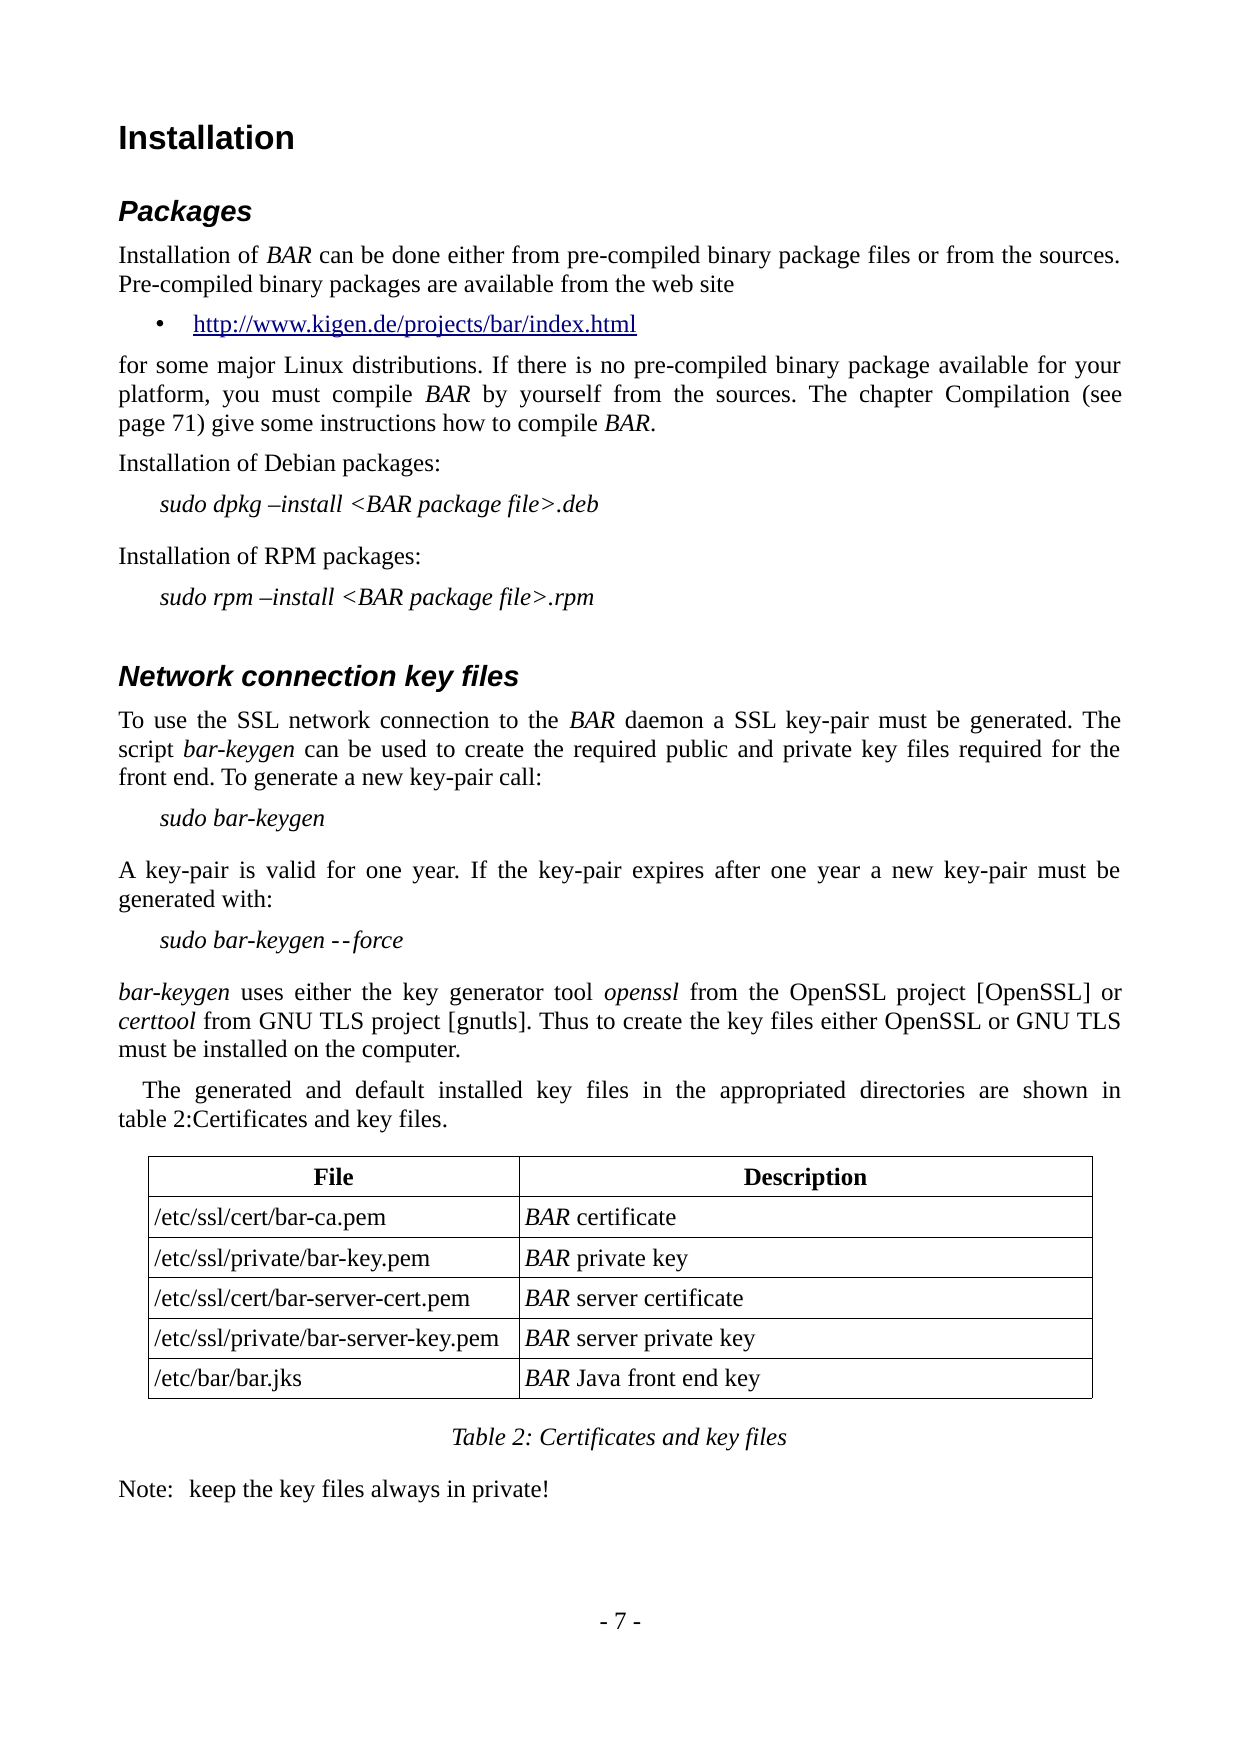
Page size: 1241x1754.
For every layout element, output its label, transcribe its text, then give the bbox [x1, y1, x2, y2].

text To use the SSL network connection to the BAR daemon a SSL key-pair must be generated. The script bar-keygen can be used to create the required public and private key files required for the front end. To generate a new key-pair call: [118, 705, 1122, 791]
text Installation of BAR can be done either from pre-compiled binary package files or from the sources. Pre-compiled binary packages are available from the web site [118, 240, 1122, 298]
text Note: keep the key files always in private! [118, 1474, 1122, 1503]
list http://www.kigen.de/projects/bar/index.html [156, 309, 1122, 338]
table_cell BAR certificate [520, 1197, 1092, 1237]
text bar-keygen uses either the key generator tool openssl from the OpenSSL project [OpenSSL] or certtool from GNU TLS project [gnutls]. Thus to create the key files either OpenSSL or GNU TLS must be installed on the computer. [118, 977, 1122, 1063]
subtitle Packages [118, 194, 1122, 228]
table_header Description [520, 1157, 1092, 1196]
table_cell /etc/ssl/private/bar-server-key.pem [149, 1319, 519, 1358]
subtitle Network connection key files [118, 659, 1122, 692]
text sudo dpkg –install <BAR package file>.deb [159, 489, 1122, 517]
subtitle Installation [118, 118, 1122, 157]
text Installation of Debian packages: [118, 448, 1122, 477]
text Installation of RPM packages: [118, 541, 1122, 570]
table_cell /etc/ssl/private/bar-key.pem [149, 1238, 519, 1277]
text sudo rpm –install <BAR package file>.rpm [159, 582, 1122, 610]
table_header File [149, 1157, 519, 1196]
text for some major Linux distributions. If there is no pre-compiled binary package available for your platform, you must compile BAR by yourself from the sources. The chapter Compilation (see page 71) give some instructions how to compile BAR. [118, 350, 1122, 436]
text sudo bar-keygen [159, 803, 1122, 832]
table_cell /etc/bar/bar.jks [149, 1359, 519, 1398]
text The generated and default installed key files in the appropriated directories are shown in table 2:Certificates and key files. [118, 1075, 1122, 1133]
text sudo bar-keygen ‑‑force [159, 925, 1122, 953]
text A key-pair is valid for one year. If the key-pair expires after one year a new key-pair must be generated with: [118, 855, 1122, 913]
table_cell BAR server private key [520, 1319, 1092, 1358]
text Table 2: Certificates and key files [118, 1422, 1122, 1450]
table_cell BAR private key [520, 1238, 1092, 1277]
table_cell BAR server certificate [520, 1278, 1092, 1317]
table_cell /etc/ssl/cert/bar-ca.pem [149, 1197, 519, 1237]
table_cell /etc/ssl/cert/bar-server-cert.pem [149, 1278, 519, 1317]
table_cell BAR Java front end key [520, 1359, 1092, 1398]
